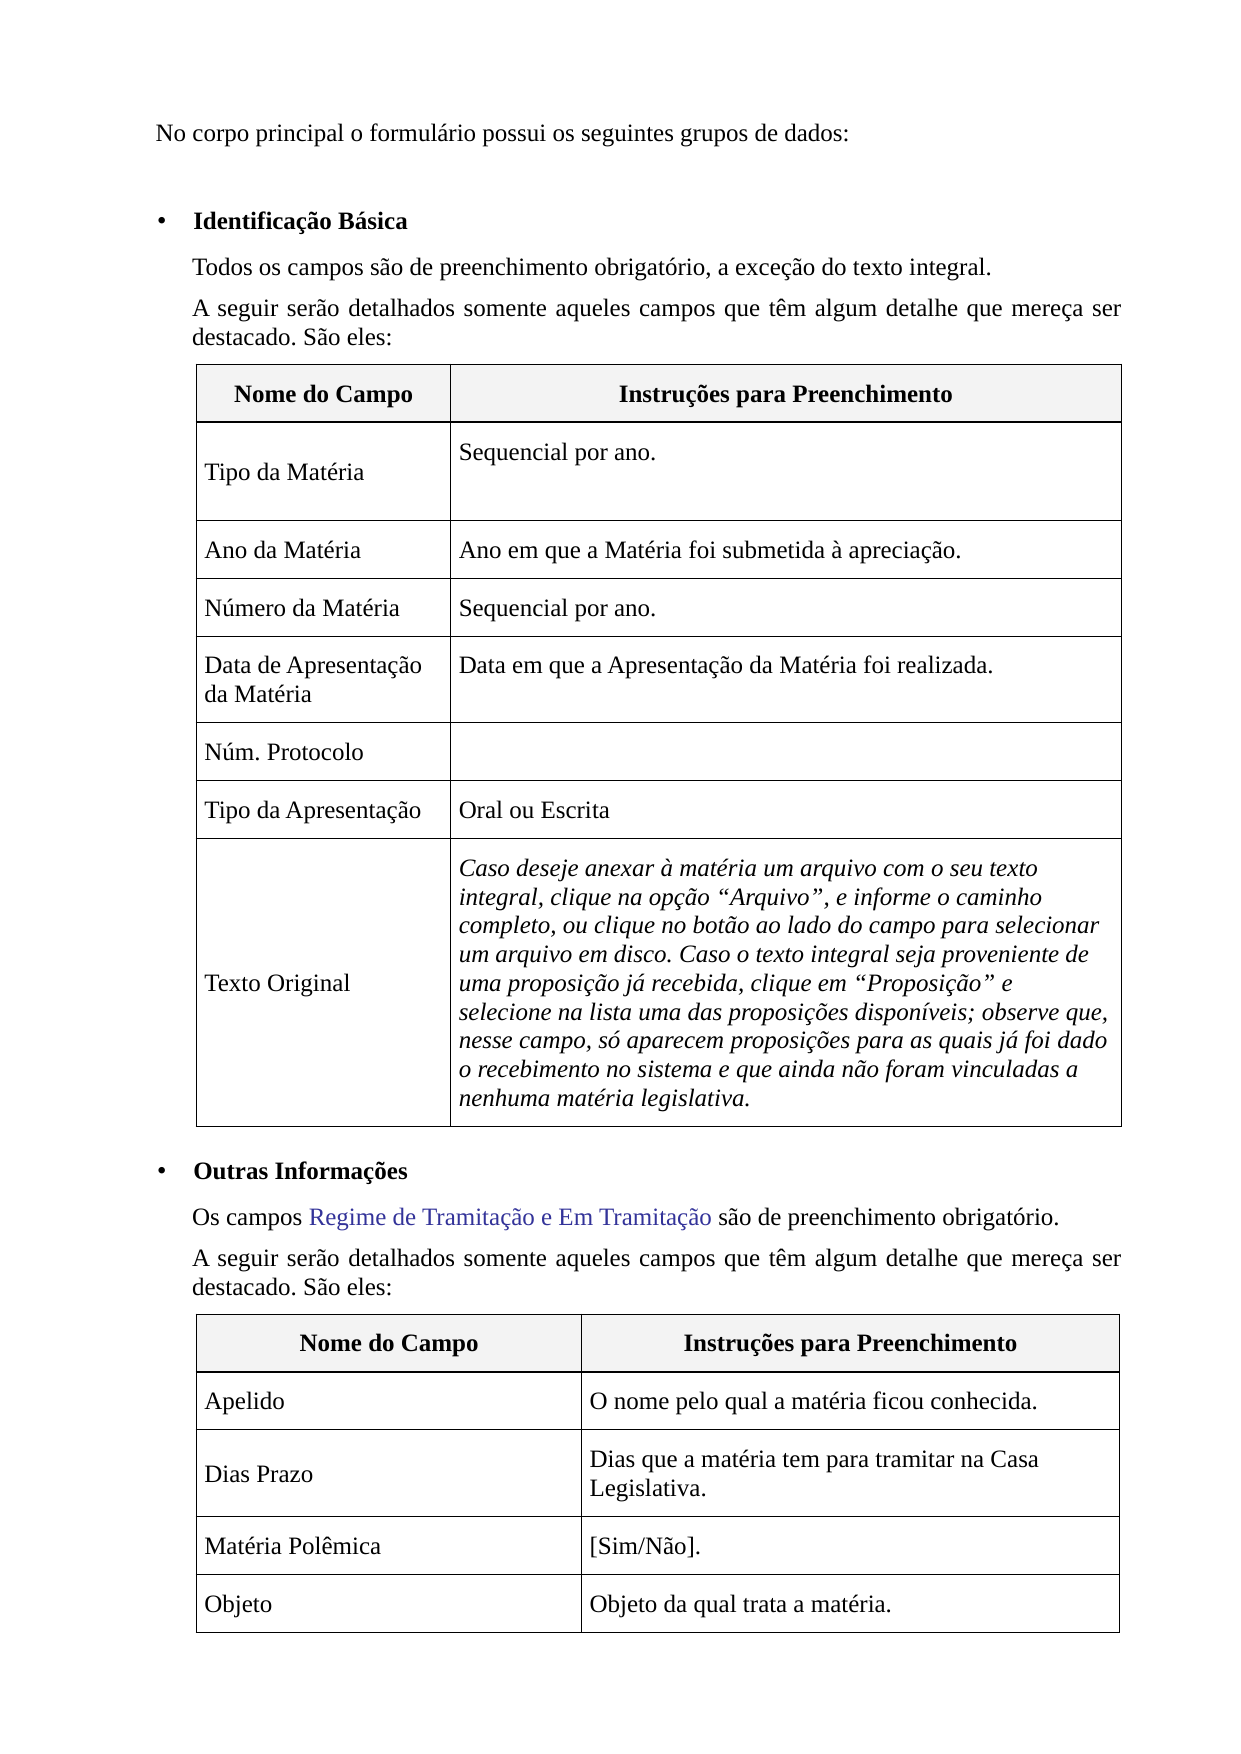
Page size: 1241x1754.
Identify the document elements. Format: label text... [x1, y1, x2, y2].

table_cell Ano da Matéria [197, 521, 450, 578]
table_header Instruções para Preenchimento [451, 365, 1121, 421]
list Outras Informações [157, 1156, 1122, 1184]
table_cell Número da Matéria [197, 579, 450, 636]
table_cell Matéria Polêmica [197, 1517, 581, 1574]
table_cell O nome pelo qual a matéria ficou conhecida. [582, 1373, 1119, 1429]
table_header Instruções para Preenchimento [582, 1315, 1119, 1371]
text Os campos Regime de Tramitação e Em Tramitação são de preenchimento obrigatório. [192, 1202, 1122, 1231]
table_cell Dias Prazo [197, 1430, 581, 1516]
table_cell [451, 723, 1121, 780]
table_cell Tipo da Apresentação [197, 781, 450, 838]
table_cell Dias que a matéria tem para tramitar na Casa Legislativa. [582, 1430, 1119, 1516]
text A seguir serão detalhados somente aqueles campos que têm algum detalhe que mereça ser destacado. São eles: [192, 1243, 1122, 1301]
table_cell Tipo da Matéria [197, 423, 450, 520]
text Todos os campos são de preenchimento obrigatório, a exceção do texto integral. [192, 252, 1122, 281]
table_cell [Sim/Não]. [582, 1517, 1119, 1574]
table_cell Ano em que a Matéria foi submetida à apreciação. [451, 521, 1121, 578]
table_cell Sequencial por ano. [451, 579, 1121, 636]
table_cell Texto Original [197, 839, 450, 1126]
table_cell Caso deseje anexar à matéria um arquivo com o seu texto integral, clique na opção “Arquivo”, e informe o caminho completo, ou clique no botão ao lado do campo para selecionar um arquivo em disco. Caso o texto integral seja proveniente de uma proposição já recebida, clique em “Proposição” e selecione na lista uma das proposições disponíveis; observe que, nesse campo, só aparecem proposições para as quais já foi dado o recebimento no sistema e que ainda não foram vinculadas a nenhuma matéria legislativa. [451, 839, 1121, 1126]
table_cell Oral ou Escrita [451, 781, 1121, 838]
table_cell Apelido [197, 1373, 581, 1429]
table_header Nome do Campo [197, 365, 450, 421]
list Identificação Básica [157, 206, 1122, 234]
table_cell Objeto [197, 1575, 581, 1632]
text No corpo principal o formulário possui os seguintes grupos de dados: [155, 118, 1122, 147]
text A seguir serão detalhados somente aqueles campos que têm algum detalhe que mereça ser destacado. São eles: [192, 293, 1122, 351]
table_cell Data em que a Apresentação da Matéria foi realizada. [451, 637, 1121, 722]
table_cell Núm. Protocolo [197, 723, 450, 780]
table_cell Sequencial por ano. [451, 423, 1121, 520]
table_cell Data de Apresentação da Matéria [197, 637, 450, 722]
table_cell Objeto da qual trata a matéria. [582, 1575, 1119, 1632]
table_header Nome do Campo [197, 1315, 581, 1371]
